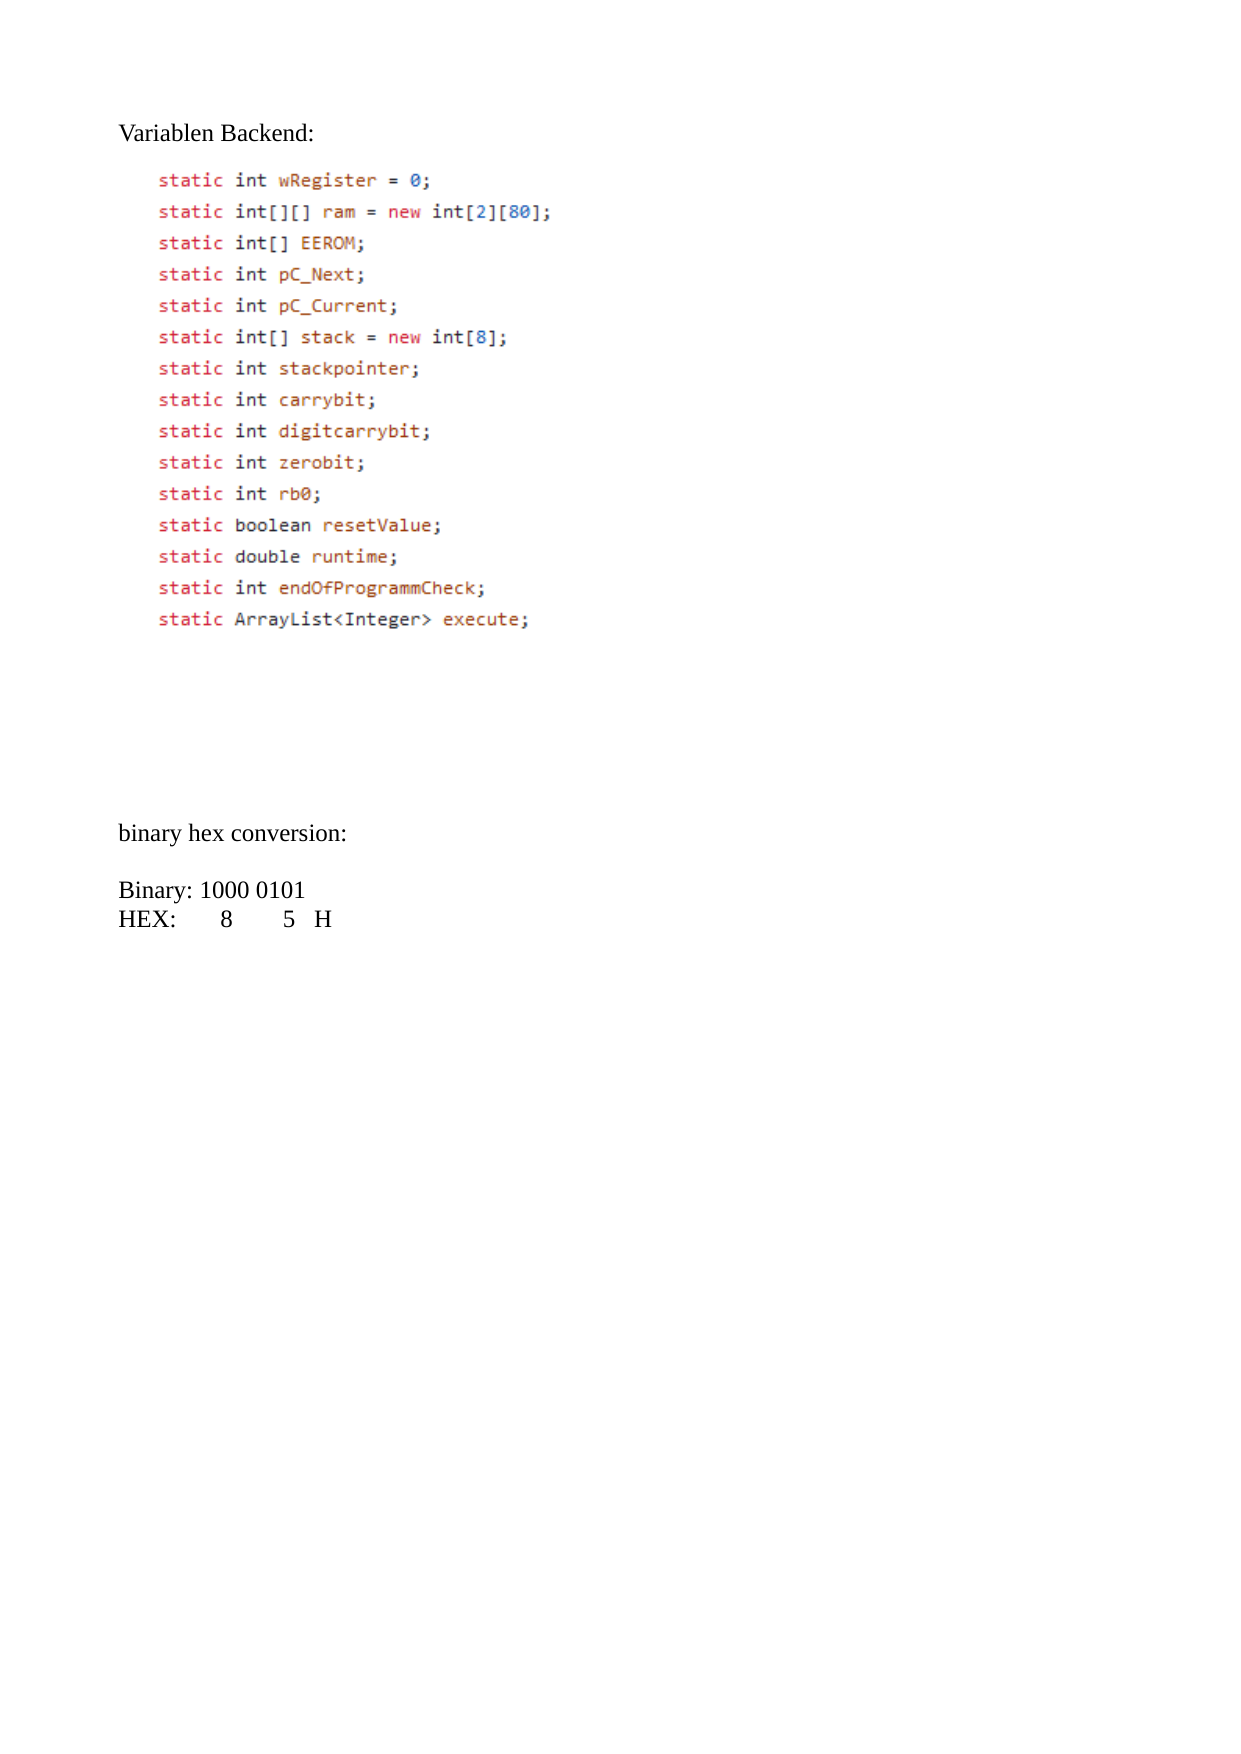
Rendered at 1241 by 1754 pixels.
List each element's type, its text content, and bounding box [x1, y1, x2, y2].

text Variablen Backend: [118, 118, 1122, 147]
text binary hex conversion: [118, 818, 1122, 847]
text HEX: 8 5 H [118, 904, 1122, 933]
text Binary: 1000 0101 [118, 875, 1122, 904]
